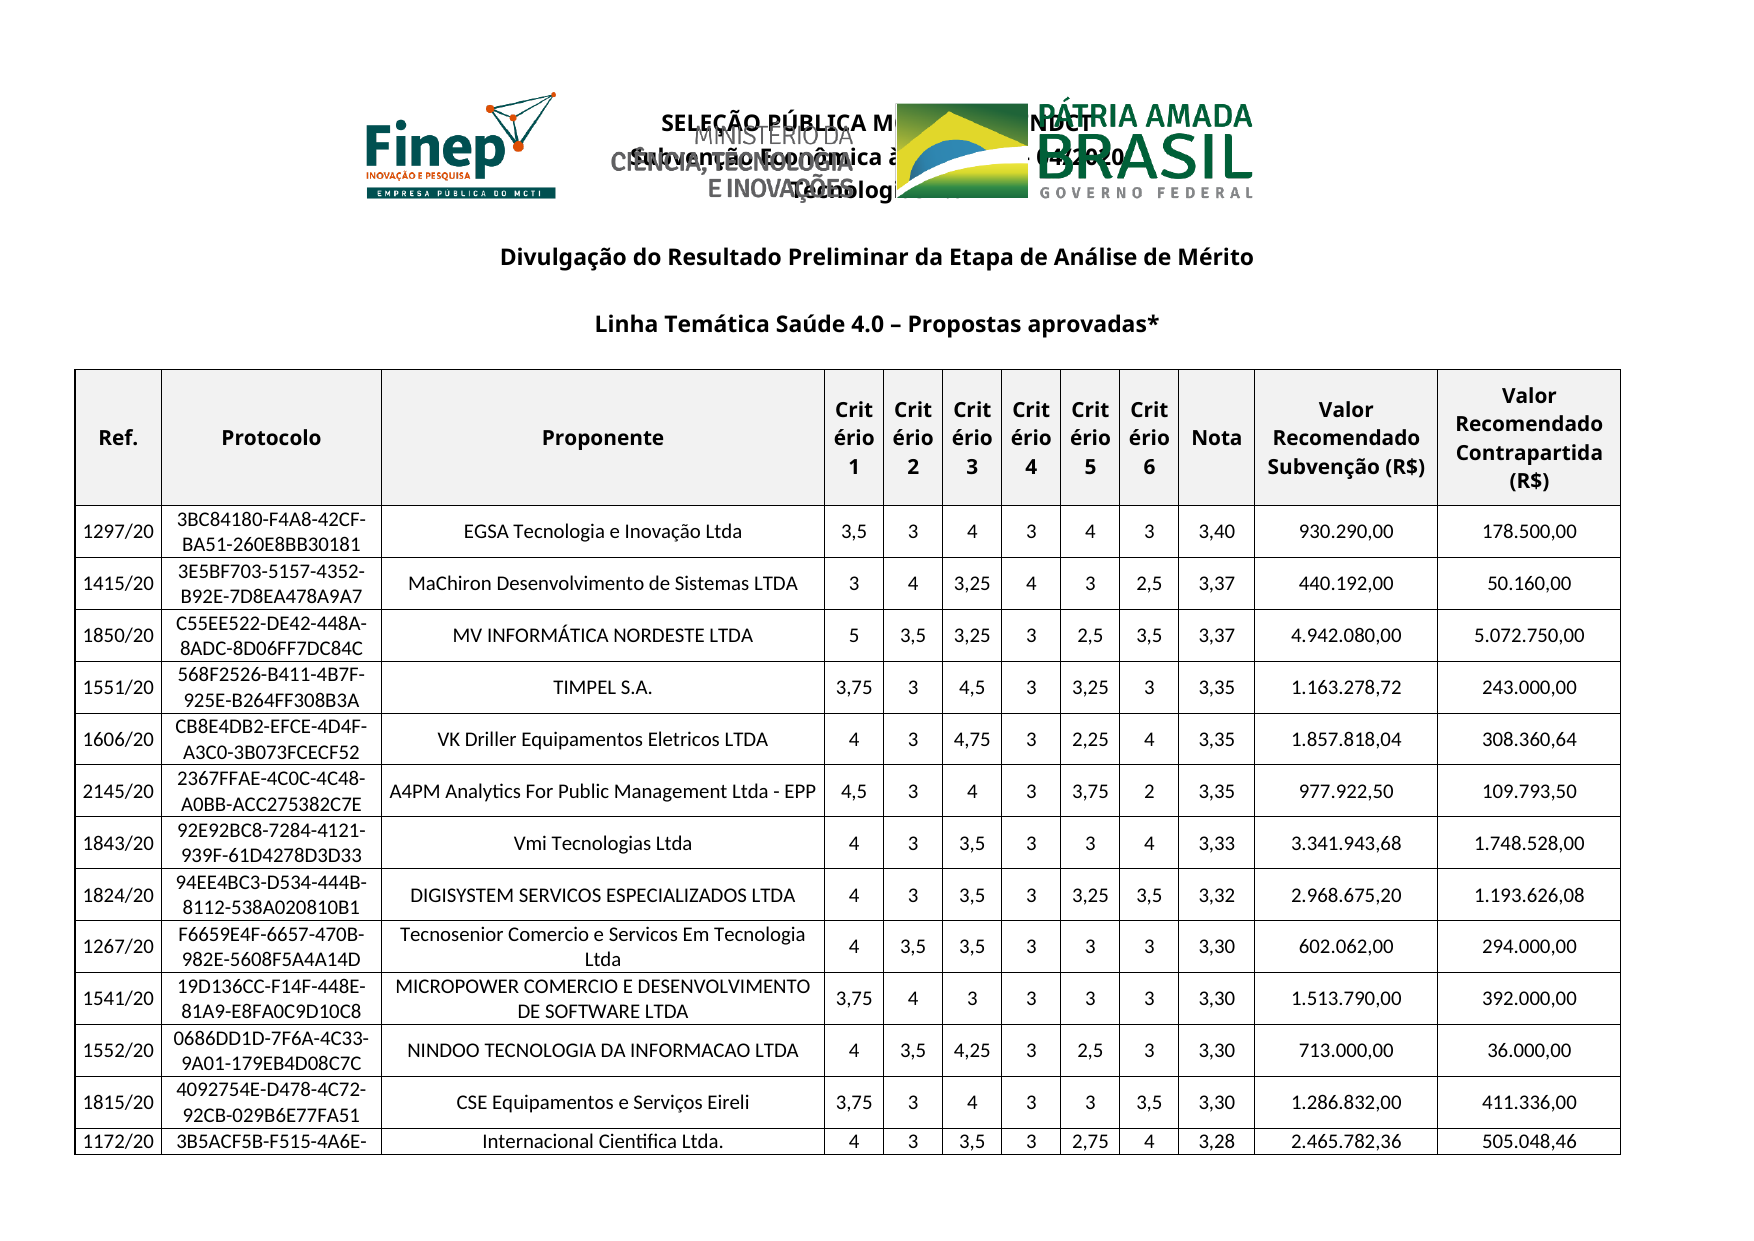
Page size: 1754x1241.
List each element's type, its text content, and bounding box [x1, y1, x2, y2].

table_cell 3BC84180-F4A8-42CF-BA51-260E8BB30181 [162, 506, 381, 557]
table_cell 3,5 [943, 1129, 1001, 1154]
table_cell 3 [1120, 973, 1178, 1024]
table_cell 3 [1061, 1077, 1119, 1127]
table_cell 602.062,00 [1255, 921, 1437, 972]
table_cell 4,5 [943, 662, 1001, 712]
table_cell A4PM Analytics For Public Management Ltda - EPP [382, 765, 824, 816]
table_cell 505.048,46 [1438, 1129, 1620, 1154]
table_cell VK Driller Equipamentos Eletricos LTDA [382, 714, 824, 764]
table_cell 3 [1061, 921, 1119, 972]
table_cell F6659E4F-6657-470B-982E-5608F5A4A14D [162, 921, 381, 972]
table_cell 3,5 [943, 921, 1001, 972]
table_cell 36.000,00 [1438, 1025, 1620, 1076]
table_cell 392.000,00 [1438, 973, 1620, 1024]
table_cell 1172/20 [76, 1129, 161, 1154]
table_cell 3 [943, 973, 1001, 1024]
table_cell 1552/20 [76, 1025, 161, 1076]
table_cell 1843/20 [76, 817, 161, 868]
table_cell 3 [1061, 558, 1119, 609]
table_cell 3 [884, 817, 942, 868]
table_header Ref. [76, 370, 161, 505]
table_cell 3 [1061, 973, 1119, 1024]
table_cell 243.000,00 [1438, 662, 1620, 712]
table_cell 3,32 [1179, 869, 1254, 920]
table_header Nota [1179, 370, 1254, 505]
table_cell 4,25 [943, 1025, 1001, 1076]
table_cell 440.192,00 [1255, 558, 1437, 609]
table_cell 1824/20 [76, 869, 161, 920]
table_cell EGSA Tecnologia e Inovação Ltda [382, 506, 824, 557]
table_cell 4,75 [943, 714, 1001, 764]
table_cell 4 [825, 714, 883, 764]
table_cell 3 [884, 1129, 942, 1154]
table_cell 3,30 [1179, 973, 1254, 1024]
table_cell 1415/20 [76, 558, 161, 609]
table_cell 3,75 [825, 662, 883, 712]
table_cell 3 [1120, 921, 1178, 972]
table_cell 3 [1002, 1077, 1060, 1127]
table_cell 3,28 [1179, 1129, 1254, 1154]
table_cell 4 [825, 869, 883, 920]
table_cell 3 [884, 506, 942, 557]
table_cell MICROPOWER COMERCIO E DESENVOLVIMENTO DE SOFTWARE LTDA [382, 973, 824, 1024]
table_cell 109.793,50 [1438, 765, 1620, 816]
table_cell 3,37 [1179, 610, 1254, 661]
table_cell Internacional Cientifica Ltda. [382, 1129, 824, 1154]
table_cell 19D136CC-F14F-448E-81A9-E8FA0C9D10C8 [162, 973, 381, 1024]
table_cell 2,5 [1061, 1025, 1119, 1076]
table_cell 1.163.278,72 [1255, 662, 1437, 712]
table_cell 1.193.626,08 [1438, 869, 1620, 920]
table_cell 4.942.080,00 [1255, 610, 1437, 661]
table_cell 308.360,64 [1438, 714, 1620, 764]
table_cell DIGISYSTEM SERVICOS ESPECIALIZADOS LTDA [382, 869, 824, 920]
table_cell MaChiron Desenvolvimento de Sistemas LTDA [382, 558, 824, 609]
table_cell 1551/20 [76, 662, 161, 712]
table_cell 3 [1002, 714, 1060, 764]
table_cell 1297/20 [76, 506, 161, 557]
table_cell 4 [1061, 506, 1119, 557]
table_cell 4 [1120, 817, 1178, 868]
table_header Critério 6 [1120, 370, 1178, 505]
table_cell MV INFORMÁTICA NORDESTE LTDA [382, 610, 824, 661]
table_cell 2367FFAE-4C0C-4C48-A0BB-ACC275382C7E [162, 765, 381, 816]
table_cell 4 [825, 1129, 883, 1154]
table_cell 3,40 [1179, 506, 1254, 557]
table_cell 1850/20 [76, 610, 161, 661]
table_cell 3,5 [1120, 869, 1178, 920]
table_cell 4 [884, 973, 942, 1024]
table_cell 3,35 [1179, 765, 1254, 816]
table_cell 3 [1120, 662, 1178, 712]
table_cell 3,75 [825, 973, 883, 1024]
table_cell 3 [1120, 506, 1178, 557]
table_cell 3 [1002, 921, 1060, 972]
table_cell 3 [1002, 973, 1060, 1024]
table_cell 4 [943, 1077, 1001, 1127]
table_cell NINDOO TECNOLOGIA DA INFORMACAO LTDA [382, 1025, 824, 1076]
table_cell 4092754E-D478-4C72-92CB-029B6E77FA51 [162, 1077, 381, 1127]
table_cell 50.160,00 [1438, 558, 1620, 609]
table_cell 3 [1002, 1025, 1060, 1076]
table_cell 3,25 [943, 610, 1001, 661]
table_cell 3 [1120, 1025, 1178, 1076]
table_cell TIMPEL S.A. [382, 662, 824, 712]
table_cell 4 [825, 921, 883, 972]
table_cell 1541/20 [76, 973, 161, 1024]
table_cell 3,35 [1179, 714, 1254, 764]
table_cell Vmi Tecnologias Ltda [382, 817, 824, 868]
table_cell 1.286.832,00 [1255, 1077, 1437, 1127]
table_cell 94EE4BC3-D534-444B-8112-538A020810B1 [162, 869, 381, 920]
table_header Critério 2 [884, 370, 942, 505]
table_cell 3 [1002, 869, 1060, 920]
table_cell 3 [884, 714, 942, 764]
table_cell 2.968.675,20 [1255, 869, 1437, 920]
table_cell 2,25 [1061, 714, 1119, 764]
table_cell 4 [943, 506, 1001, 557]
table_cell 3,35 [1179, 662, 1254, 712]
table_cell 930.290,00 [1255, 506, 1437, 557]
table_cell 568F2526-B411-4B7F-925E-B264FF308B3A [162, 662, 381, 712]
table_cell 3 [1002, 662, 1060, 712]
table_cell 3,5 [884, 1025, 942, 1076]
table_cell CSE Equipamentos e Serviços Eireli [382, 1077, 824, 1127]
table_cell 2,5 [1120, 558, 1178, 609]
table_cell 3.341.943,68 [1255, 817, 1437, 868]
table_cell 3,25 [1061, 869, 1119, 920]
table_cell 3,5 [943, 817, 1001, 868]
table_cell 411.336,00 [1438, 1077, 1620, 1127]
table_cell 1606/20 [76, 714, 161, 764]
table_cell 3 [1002, 1129, 1060, 1154]
table_header Critério 1 [825, 370, 883, 505]
table_cell 3,30 [1179, 1077, 1254, 1127]
table_cell 3,33 [1179, 817, 1254, 868]
table_cell 1267/20 [76, 921, 161, 972]
table_cell 4 [1120, 1129, 1178, 1154]
table_cell CB8E4DB2-EFCE-4D4F-A3C0-3B073FCECF52 [162, 714, 381, 764]
table_header Valor Recomendado Contrapartida (R$) [1438, 370, 1620, 505]
table_cell 4 [1120, 714, 1178, 764]
table_header Valor Recomendado Subvenção (R$) [1255, 370, 1437, 505]
table_cell 92E92BC8-7284-4121-939F-61D4278D3D33 [162, 817, 381, 868]
table_cell 3 [884, 765, 942, 816]
table_cell 3E5BF703-5157-4352-B92E-7D8EA478A9A7 [162, 558, 381, 609]
table_header Critério 4 [1002, 370, 1060, 505]
table_cell 4,5 [825, 765, 883, 816]
table_cell 0686DD1D-7F6A-4C33-9A01-179EB4D08C7C [162, 1025, 381, 1076]
table_cell 3,75 [825, 1077, 883, 1127]
table_cell 977.922,50 [1255, 765, 1437, 816]
table_cell 3B5ACF5B-F515-4A6E- [162, 1129, 381, 1154]
table_cell 3,25 [1061, 662, 1119, 712]
table_cell 4 [1002, 558, 1060, 609]
table_cell 3 [884, 662, 942, 712]
table_cell 3,30 [1179, 1025, 1254, 1076]
table_cell 3 [1002, 610, 1060, 661]
table_cell 4 [943, 765, 1001, 816]
table_cell 2,5 [1061, 610, 1119, 661]
table_cell 3 [884, 1077, 942, 1127]
table_cell 3,37 [1179, 558, 1254, 609]
table_cell 3 [1002, 817, 1060, 868]
table_cell 3,5 [1120, 1077, 1178, 1127]
table_cell 178.500,00 [1438, 506, 1620, 557]
table_header Proponente [382, 370, 824, 505]
table_cell 5 [825, 610, 883, 661]
table_cell 713.000,00 [1255, 1025, 1437, 1076]
table_cell 4 [884, 558, 942, 609]
table_cell C55EE522-DE42-448A-8ADC-8D06FF7DC84C [162, 610, 381, 661]
table_cell 1.857.818,04 [1255, 714, 1437, 764]
table_cell 3,5 [943, 869, 1001, 920]
table_header Protocolo [162, 370, 381, 505]
table_header Critério 5 [1061, 370, 1119, 505]
table_cell 3,25 [943, 558, 1001, 609]
table_cell Tecnosenior Comercio e Servicos Em Tecnologia Ltda [382, 921, 824, 972]
table_cell 4 [825, 1025, 883, 1076]
table_header Critério 3 [943, 370, 1001, 505]
table_cell 4 [825, 817, 883, 868]
table_cell 1.513.790,00 [1255, 973, 1437, 1024]
table_cell 3 [1002, 506, 1060, 557]
table_cell 3 [1061, 817, 1119, 868]
table_cell 1.748.528,00 [1438, 817, 1620, 868]
table_cell 3,30 [1179, 921, 1254, 972]
table_cell 2145/20 [76, 765, 161, 816]
table_cell 2 [1120, 765, 1178, 816]
table_cell 3,5 [884, 610, 942, 661]
table_cell 2.465.782,36 [1255, 1129, 1437, 1154]
table_cell 3 [825, 558, 883, 609]
table_cell 3,75 [1061, 765, 1119, 816]
table_cell 1815/20 [76, 1077, 161, 1127]
table_cell 294.000,00 [1438, 921, 1620, 972]
table_cell 3 [1002, 765, 1060, 816]
table_cell 2,75 [1061, 1129, 1119, 1154]
table_cell 3,5 [884, 921, 942, 972]
table_cell 3,5 [1120, 610, 1178, 661]
table_cell 3 [884, 869, 942, 920]
table_cell 5.072.750,00 [1438, 610, 1620, 661]
table_cell 3,5 [825, 506, 883, 557]
